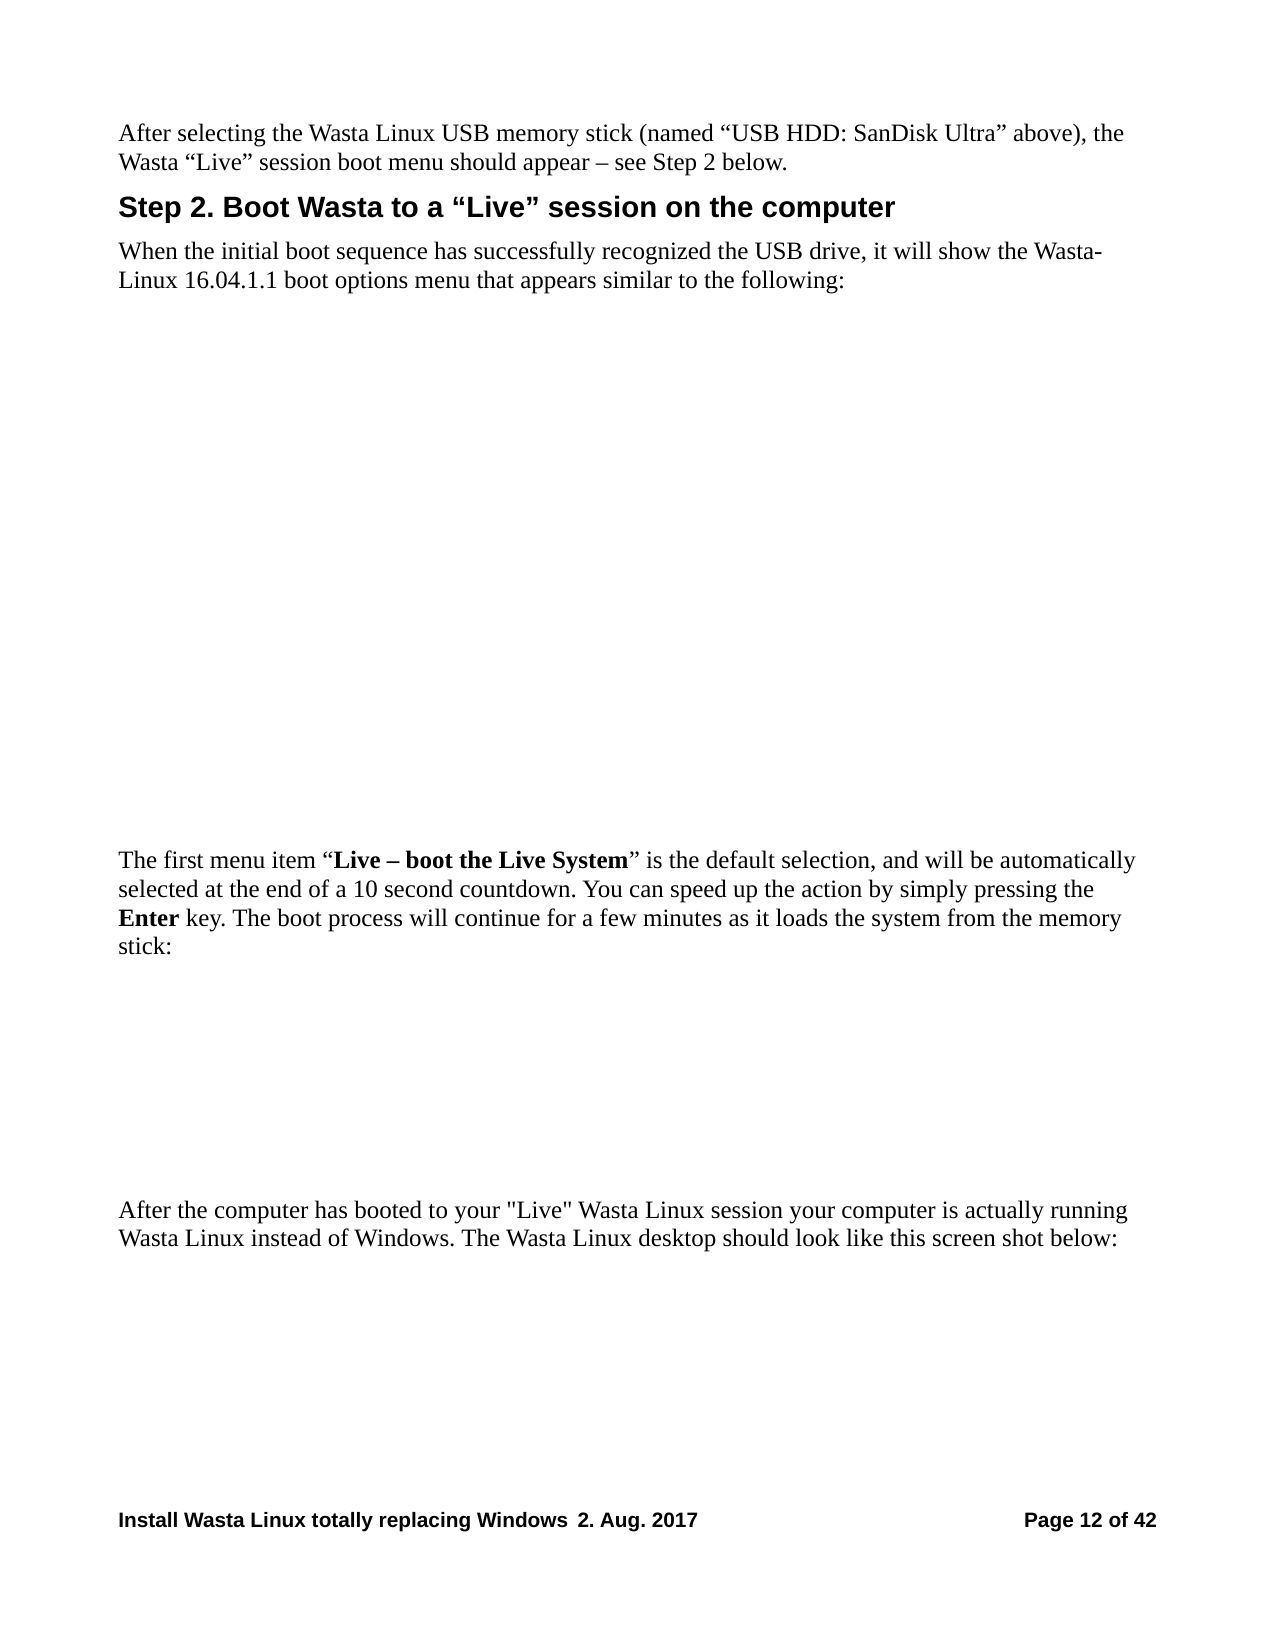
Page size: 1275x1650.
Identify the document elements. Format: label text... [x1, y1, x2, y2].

text After selecting the Wasta Linux USB memory stick (named “USB HDD: SanDisk Ultra” above), the Wasta “Live” session boot menu should appear – see Step 2 below. [118, 118, 1157, 176]
text When the initial boot sequence has successfully recognized the USB drive, it will show the Wasta-Linux 16.04.1.1 boot options menu that appears similar to the following: [118, 236, 1157, 294]
text The first menu item “Live – boot the Live System” is the default selection, and will be automatically selected at the end of a 10 second countdown. You can speed up the action by simply pressing the Enter key. The boot process will continue for a few minutes as it loads the system from the memory stick: [118, 845, 1157, 960]
subtitle Step 2. Boot Wasta to a “Live” session on the computer [118, 190, 1157, 224]
text After the computer has booted to your "Live" Wasta Linux session your computer is actually running Wasta Linux instead of Windows. The Wasta Linux desktop should look like this screen shot below: [118, 1195, 1157, 1252]
